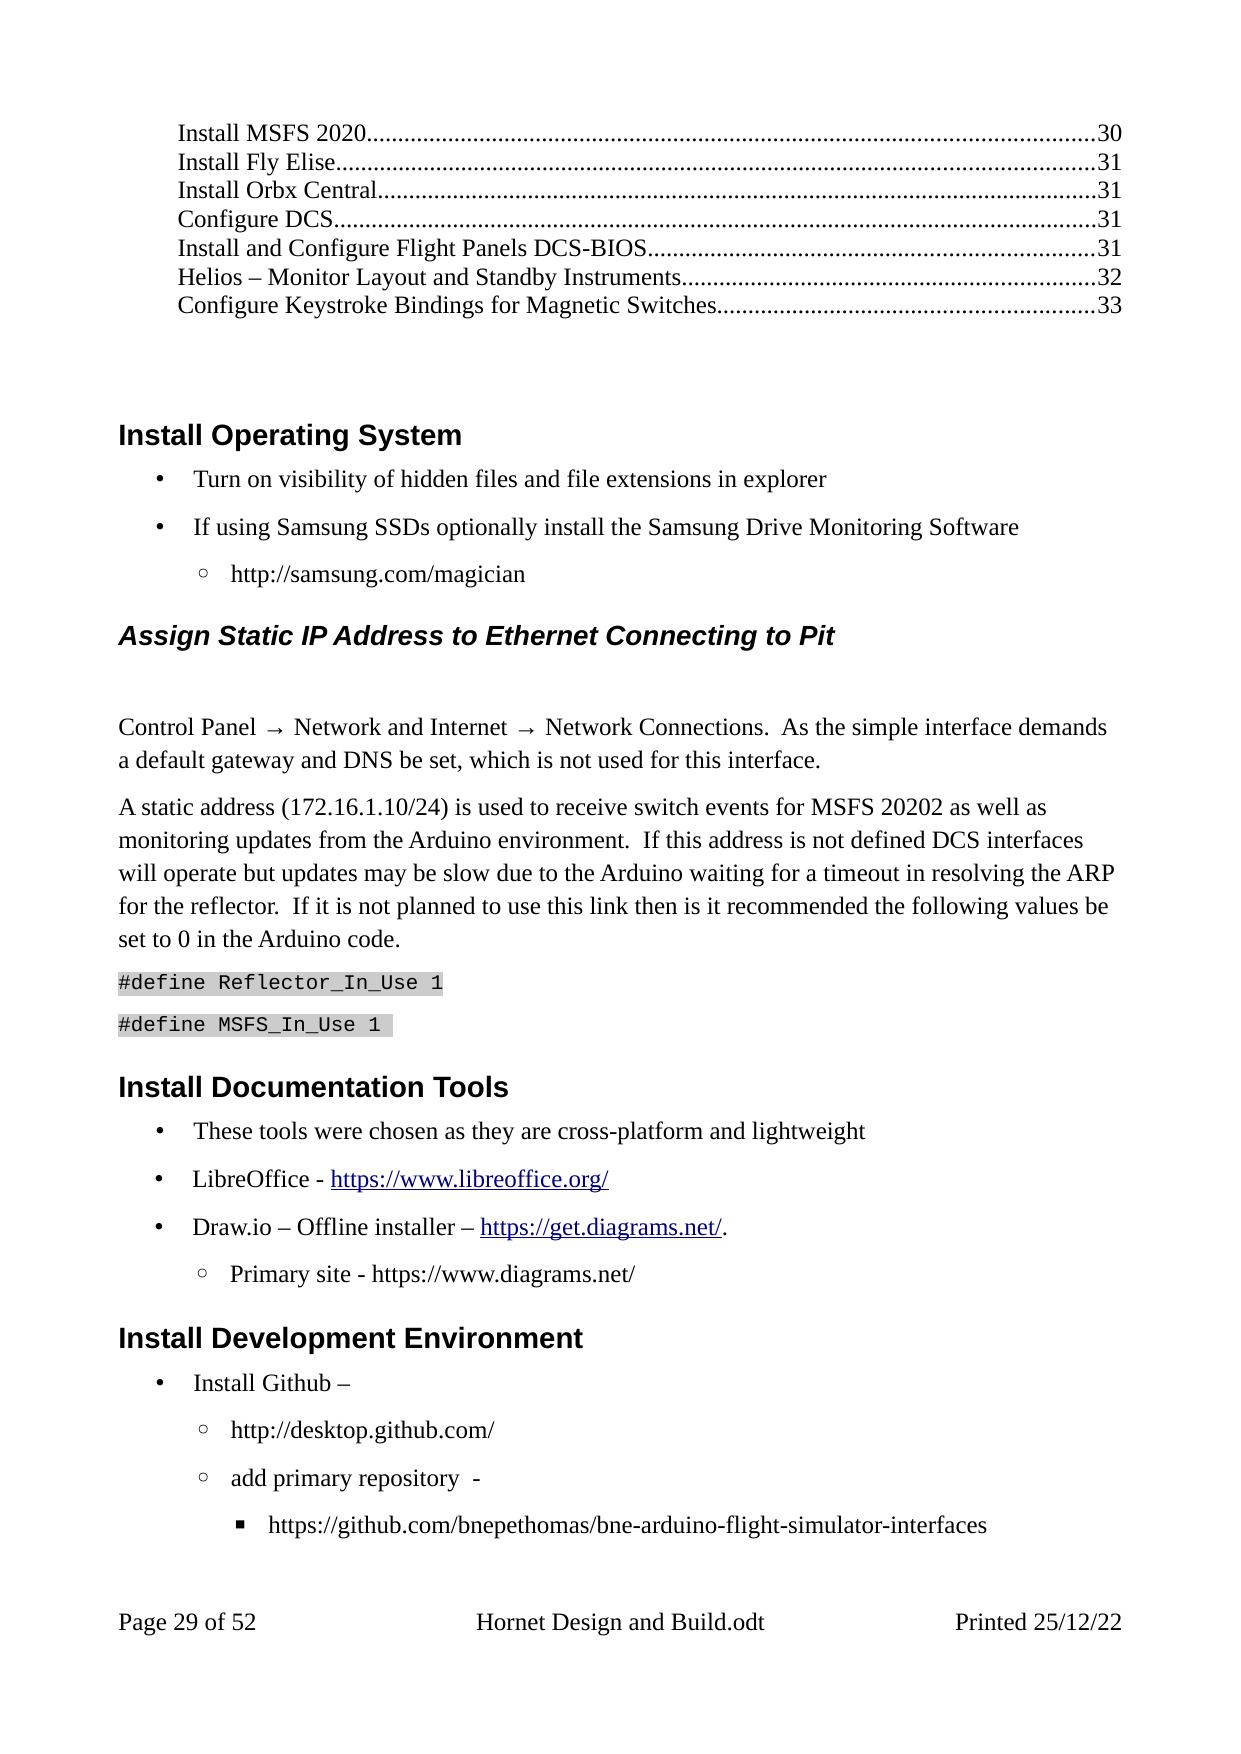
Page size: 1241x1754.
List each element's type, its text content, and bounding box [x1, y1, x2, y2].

text #define Reflector_In_Use 1 [118, 972, 1122, 996]
list LibreOffice - https://www.libreoffice.org/ [154, 1164, 1122, 1193]
text Install and Configure Flight Panels DCS-BIOS 31 [177, 233, 1122, 262]
list If using Samsung SSDs optionally install the Samsung Drive Monitoring Software [156, 512, 1122, 541]
text Install Fly Elise 31 [177, 147, 1122, 176]
list add primary repository - [193, 1463, 1122, 1492]
text Configure DCS 31 [177, 204, 1122, 233]
text A static address (172.16.1.10/24) is used to receive switch events for MSFS 20202 as well as monitoring updates from the Arduino environment. If this address is not defined DCS interfaces will operate but updates may be slow due to the Arduino waiting for a timeout in resolving the ARP for the reflector. If it is not planned to use this link then is it recommended the following values be set to 0 in the Arduino code. [118, 792, 1122, 953]
text Configure Keystroke Bindings for Magnetic Switches 33 [177, 291, 1122, 319]
list Primary site - https://www.diagrams.net/ [192, 1259, 1122, 1288]
subtitle Install Documentation Tools [118, 1070, 1122, 1104]
subtitle Assign Static IP Address to Ethernet Connecting to Pit [118, 620, 1122, 652]
list Turn on visibility of hidden files and file extensions in explorer [156, 464, 1122, 493]
text #define MSFS_In_Use 1 [118, 1014, 1122, 1037]
list Install Github – [156, 1368, 1122, 1396]
list http://desktop.github.com/ [193, 1415, 1122, 1444]
list These tools were chosen as they are cross-platform and lightweight [156, 1116, 1122, 1145]
subtitle Install Development Environment [118, 1321, 1122, 1355]
list Draw.io – Offline installer – https://get.diagrams.net/. [154, 1212, 1122, 1240]
text Install MSFS 2020 30 [177, 118, 1122, 147]
text Control Panel → Network and Internet → Network Connections. As the simple interface demands a default gateway and DNS be set, which is not used for this interface. [118, 712, 1122, 773]
subtitle Install Operating System [118, 418, 1122, 452]
list http://samsung.com/magician [193, 559, 1122, 588]
list https://github.com/bnepethomas/bne-arduino-flight-simulator-interfaces [231, 1510, 1122, 1539]
text Install Orbx Central 31 [177, 176, 1122, 204]
text Helios – Monitor Layout and Standby Instruments 32 [177, 262, 1122, 291]
